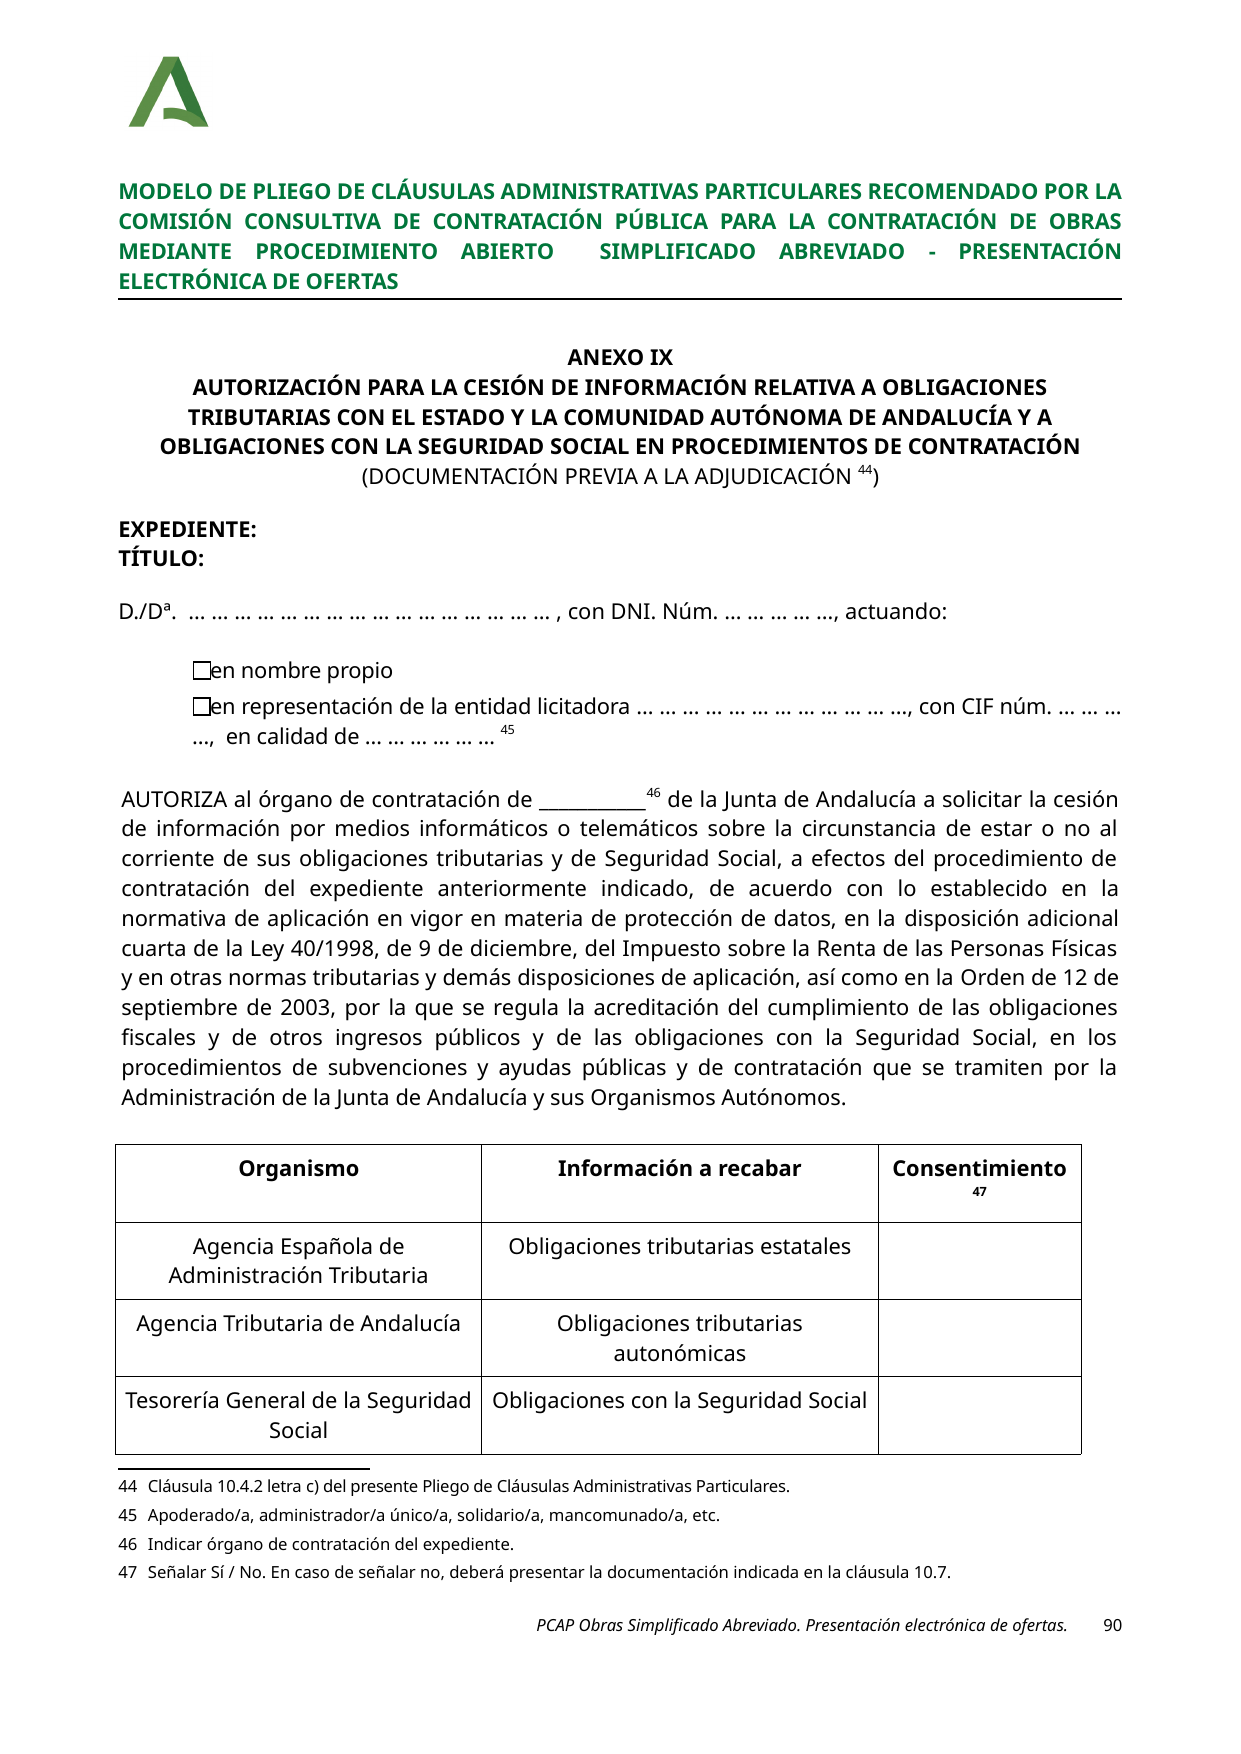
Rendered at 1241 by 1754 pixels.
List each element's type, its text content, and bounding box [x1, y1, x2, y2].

text MODELO DE PLIEGO DE CLÁUSULAS ADMINISTRATIVAS PARTICULARES RECOMENDADO POR LA COMISIÓN CONSULTIVA DE CONTRATACIÓN PÚBLICA PARA LA CONTRATACIÓN DE OBRAS MEDIANTE PROCEDIMIENTO ABIERTO SIMPLIFICADO ABREVIADO - PRESENTACIÓN ELECTRÓNICA DE OFERTAS [118, 176, 1122, 298]
text (DOCUMENTACIÓN PREVIA A LA ADJUDICACIÓN ) [118, 461, 1122, 491]
text en nombre propio [192, 656, 1122, 685]
text TÍTULO: [118, 543, 1122, 573]
table_header Consentimiento [879, 1145, 1081, 1221]
table_header Organismo [116, 1145, 481, 1221]
table_cell [879, 1377, 1081, 1454]
table_cell [879, 1300, 1081, 1376]
text AUTORIZA al órgano de contratación de ___________ de la Junta de Andalucía a solicitar la cesión de información por medios informáticos o telemáticos sobre la circunstancia de estar o no al corriente de sus obligaciones tributarias y de Seguridad Social, a efectos del procedimiento de contratación del expediente anteriormente indicado, de acuerdo con lo establecido en la normativa de aplicación en vigor en materia de protección de datos, en la disposición adicional cuarta de la Ley 40/1998, de 9 de diciembre, del Impuesto sobre la Renta de las Personas Físicas y en otras normas tributarias y demás disposiciones de aplicación, así como en la Orden de 12 de septiembre de 2003, por la que se regula la acreditación del cumplimiento de las obligaciones fiscales y de otros ingresos públicos y de las obligaciones con la Seguridad Social, en los procedimientos de subvenciones y ayudas públicas y de contratación que se tramiten por la Administración de la Junta de Andalucía y sus Organismos Autónomos. [118, 781, 1122, 1111]
table_cell [879, 1223, 1081, 1299]
table_cell Tesorería General de la Seguridad Social [116, 1377, 481, 1454]
table_cell Obligaciones con la Seguridad Social [482, 1377, 878, 1454]
table_cell Obligaciones tributarias autonómicas [482, 1300, 878, 1376]
picture [124, 52, 213, 131]
table_cell Agencia Española de Administración Tributaria [116, 1223, 481, 1299]
text EXPEDIENTE: [118, 514, 1122, 543]
table_header Información a recabar [482, 1145, 878, 1221]
text D./Dª. … … … … … … … … … … … … … … … … , con DNI. Núm. … … … … …, actuando: [118, 596, 1122, 626]
text ANEXO IX [118, 342, 1122, 372]
text Cláusula 10.4.2 letra c) del presente Pliego de Cláusulas Administrativas Particulares. [118, 1475, 1122, 1498]
text Apoderado/a, administrador/a único/a, solidario/a, mancomunado/a, etc. [118, 1504, 1122, 1526]
text en representación de la entidad licitadora … … … … … … … … … … … …, con CIF núm. … … … …, en calidad de … … … … … … [192, 691, 1122, 751]
table_cell Agencia Tributaria de Andalucía [116, 1300, 481, 1376]
text Indicar órgano de contratación del expediente. [118, 1532, 1122, 1555]
text AUTORIZACIÓN PARA LA CESIÓN DE INFORMACIÓN RELATIVA A OBLIGACIONES TRIBUTARIAS CON EL ESTADO Y LA COMUNIDAD AUTÓNOMA DE ANDALUCÍA Y A OBLIGACIONES CON LA SEGURIDAD SOCIAL EN PROCEDIMIENTOS DE CONTRATACIÓN [118, 372, 1122, 461]
table_cell Obligaciones tributarias estatales [482, 1223, 878, 1299]
